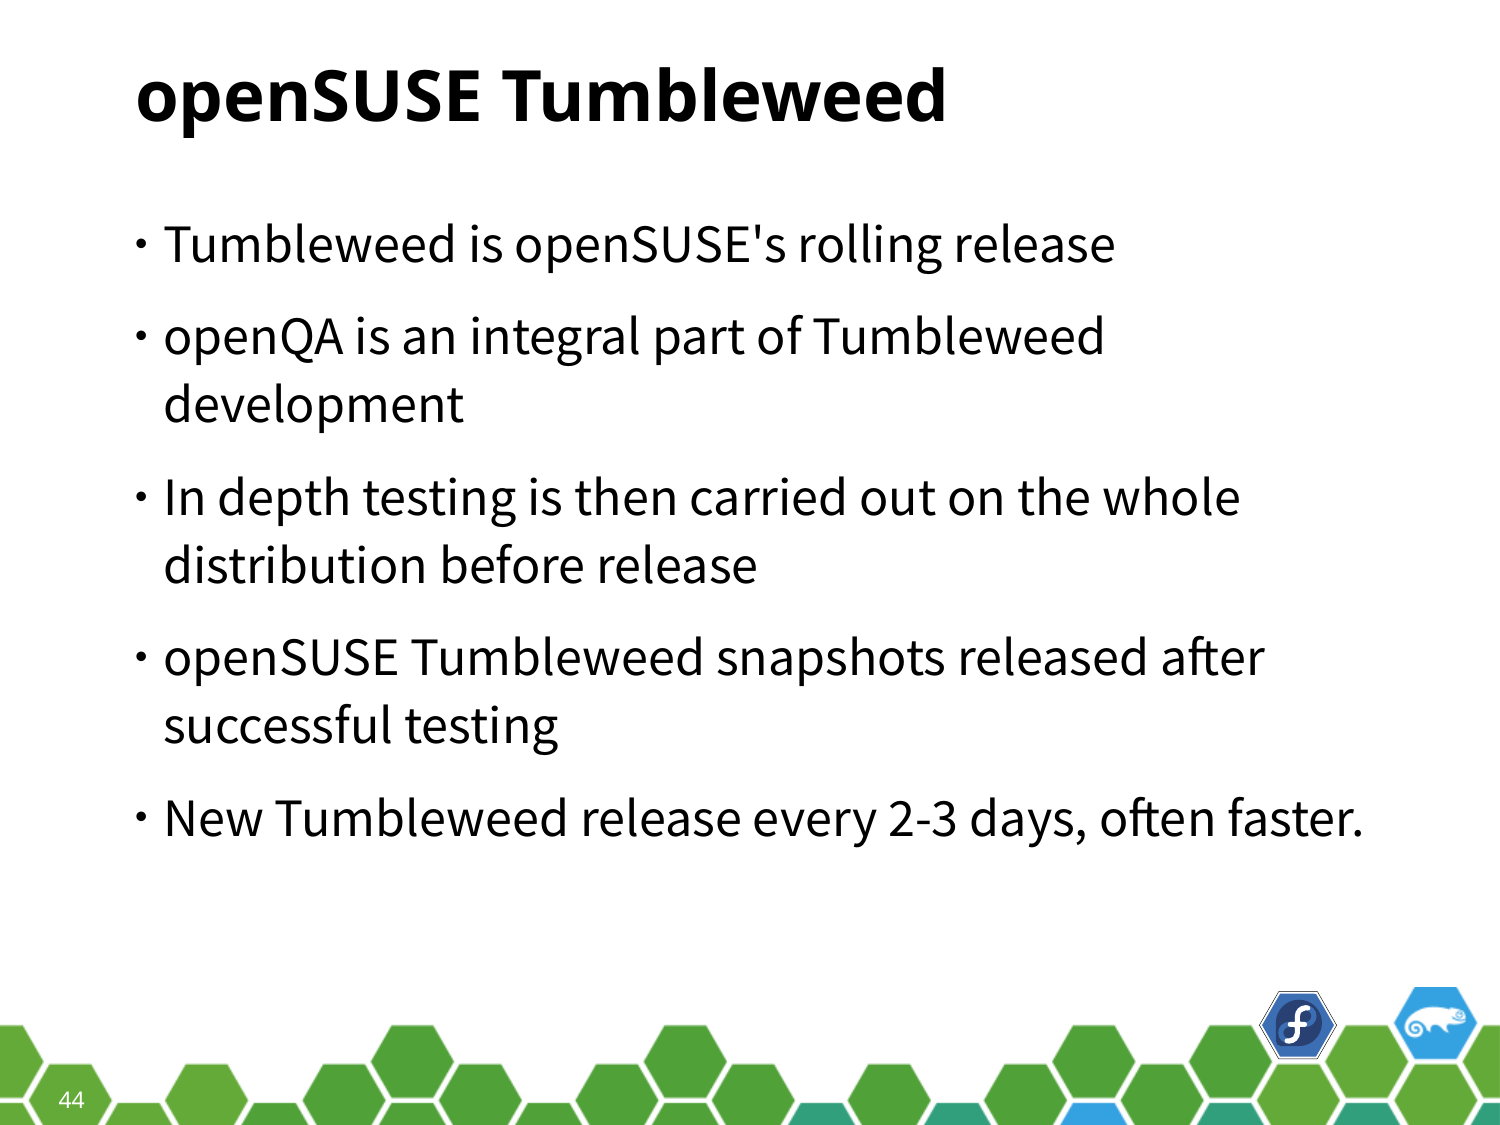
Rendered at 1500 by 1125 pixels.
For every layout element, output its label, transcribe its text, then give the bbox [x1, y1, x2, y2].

title openSUSE Tumbleweed [135, 12, 1372, 175]
picture [0, 987, 1500, 1125]
list Tumbleweed is openSUSE's rolling release openQA is an integral part of Tumbleweed development In depth testing is then carried out on the whole distribution before release openSUSE Tumbleweed snapshots released after successful testing New Tumbleweed release every 2-3 days, often faster. [135, 208, 1372, 862]
